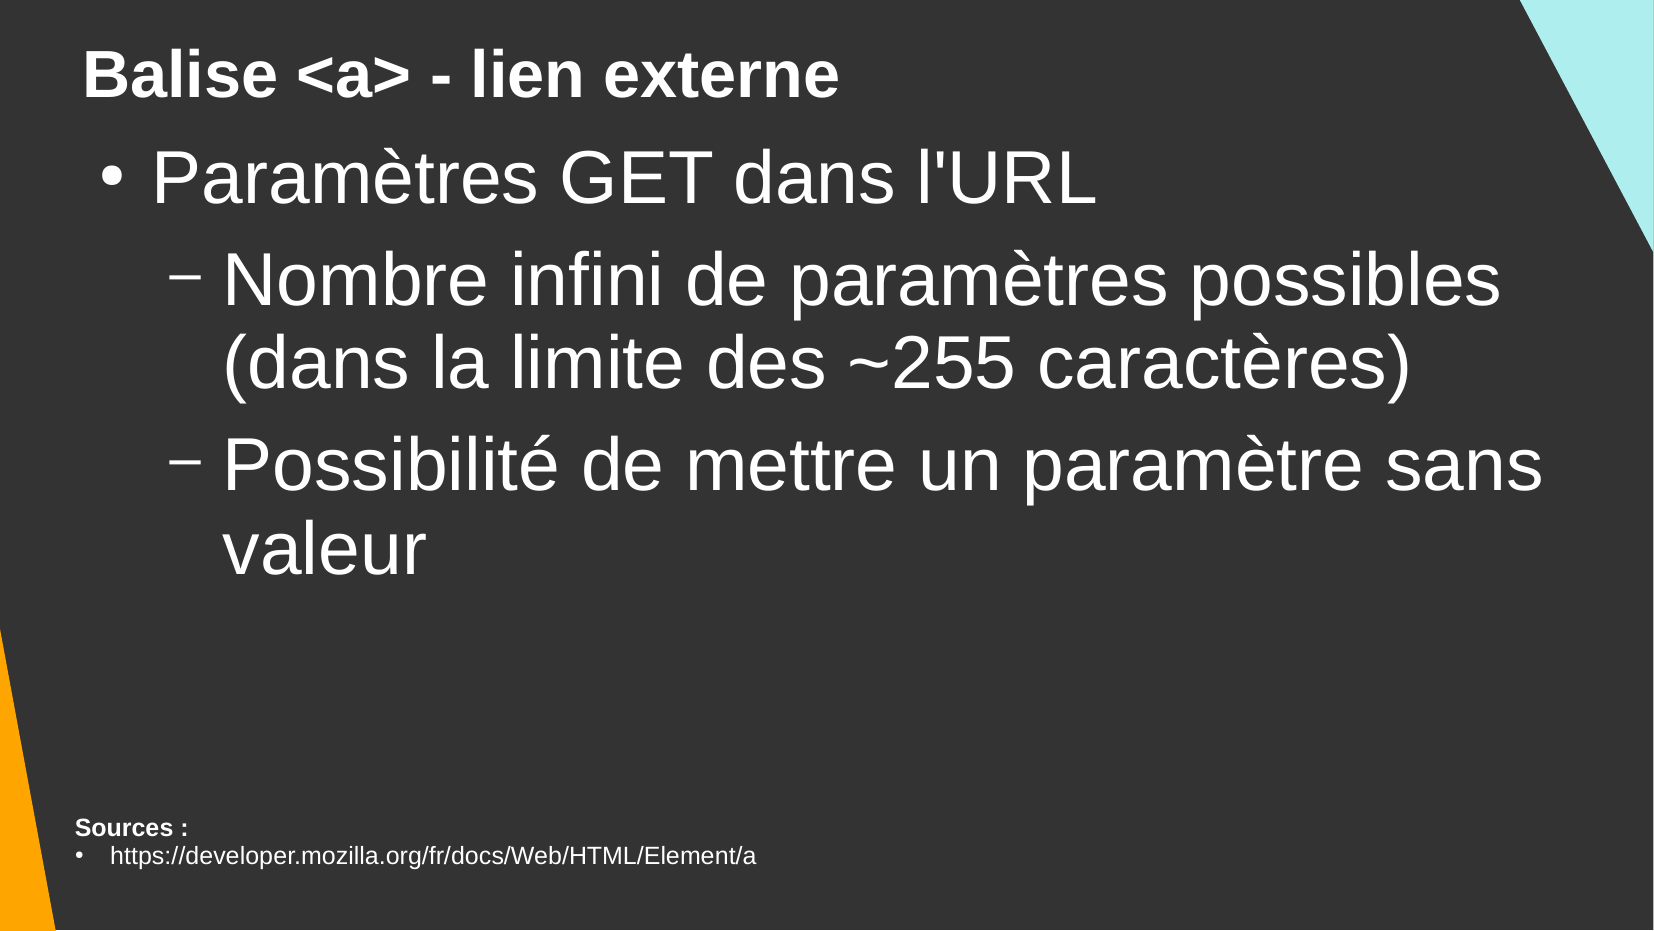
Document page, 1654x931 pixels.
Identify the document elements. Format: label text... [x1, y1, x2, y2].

title Balise <a> - lien externe [82, 37, 1571, 114]
text_box Sources : https://developer.mozilla.org/fr/docs/Web/HTML/Element/a [60, 806, 1546, 931]
text_box [0, 628, 56, 931]
list Paramètres GET dans l'URL Nombre infini de paramètres possibles (dans la limite des ~255 caractères) Possibilité de mettre un paramètre sans valeur [80, 135, 1605, 780]
text_box [1519, 0, 1654, 254]
